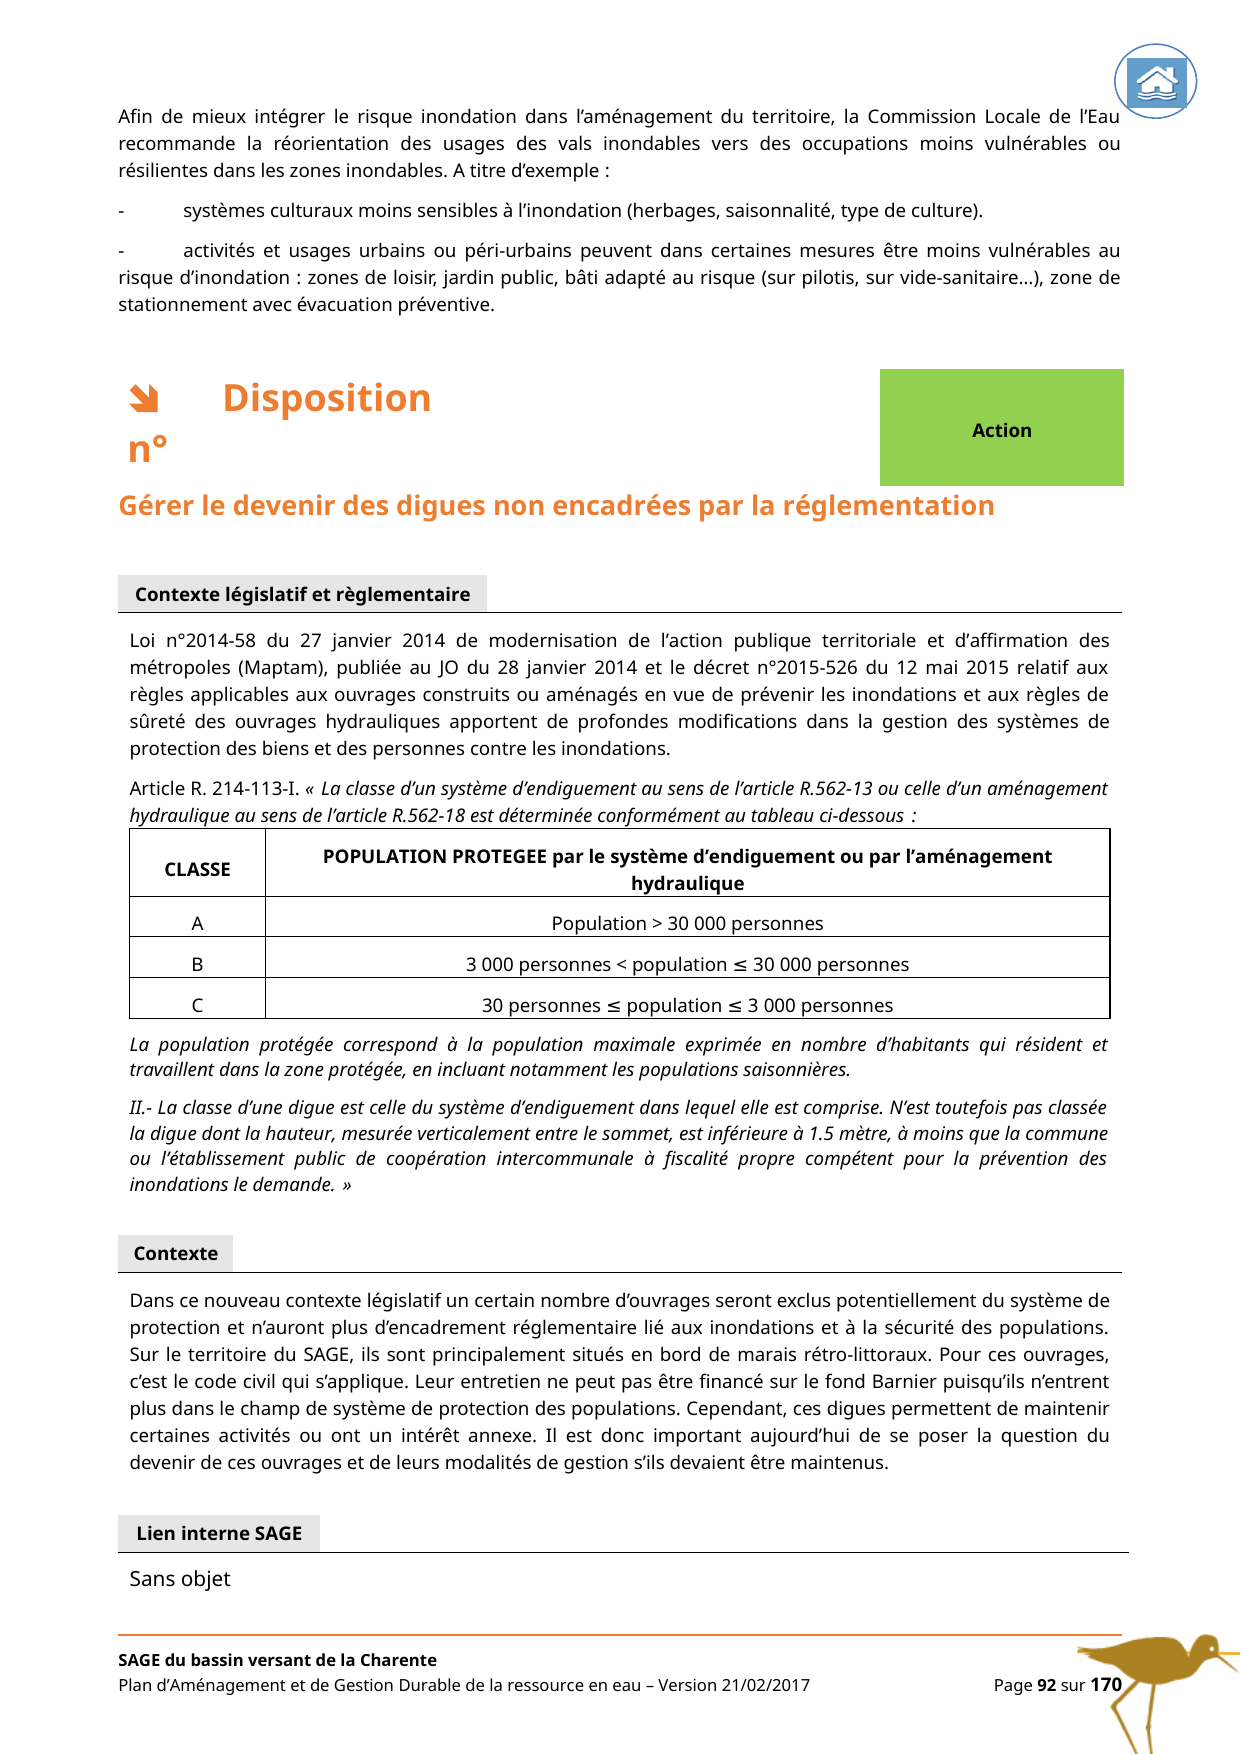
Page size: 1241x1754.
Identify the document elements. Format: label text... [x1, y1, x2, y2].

table_cell Population > 30 000 personnes [266, 897, 1109, 936]
table_header [422, 369, 880, 486]
table_cell C [130, 978, 265, 1017]
table_header POPULATION PROTEGEE par le système d’endiguement ou par l’aménagement hydraulique [266, 829, 1109, 896]
table_cell 30 personnes ≤ population ≤ 3 000 personnes [266, 978, 1109, 1017]
table_cell 3 000 personnes < population ≤ 30 000 personnes [266, 937, 1109, 977]
table_header CLASSE [130, 829, 265, 896]
list systèmes culturaux moins sensibles à l’inondation (herbages, saisonnalité, type de culture). [118, 196, 1122, 223]
table_cell Dans ce nouveau contexte législatif un certain nombre d’ouvrages seront exclus potentiellement du système de protection et n’auront plus d’encadrement réglementaire lié aux inondations et à la sécurité des populations. Sur le territoire du SAGE, ils sont principalement situés en bord de marais rétro-littoraux. Pour ces ouvrages, c’est le code civil qui s’applique. Leur entretien ne peut pas être financé sur le fond Barnier puisqu’ils n’entrent plus dans le champ de système de protection des populations. Cependant, ces digues permettent de maintenir certaines activités ou ont un intérêt annexe. Il est donc important aujourd’hui de se poser la question du devenir de ces ouvrages et de leurs modalités de gestion s’ils devaient être maintenus. [118, 1273, 1122, 1475]
table_header Action [880, 369, 1124, 486]
text Afin de mieux intégrer le risque inondation dans l’aménagement du territoire, la Commission Locale de l’Eau recommande la réorientation des usages des vals inondables vers des occupations moins vulnérables ou résilientes dans les zones inondables. A titre d’exemple : [118, 102, 1122, 183]
subtitle Gérer le devenir des digues non encadrées par la réglementation [118, 486, 1122, 523]
list activités et usages urbains ou péri-urbains peuvent dans certaines mesures être moins vulnérables au risque d’inondation : zones de loisir, jardin public, bâti adapté au risque (sur pilotis, sur vide-sanitaire…), zone de stationnement avec évacuation préventive. [118, 235, 1122, 317]
table_header [487, 575, 1122, 612]
table_header  Disposition n° [116, 369, 422, 486]
table_header Lien interne SAGE [118, 1515, 320, 1552]
table_cell Sans objet [118, 1553, 1129, 1632]
table_header [320, 1515, 1129, 1552]
table_cell B [130, 937, 265, 977]
table_cell Contexte [118, 1235, 233, 1272]
table_cell Loi n°2014-58 du 27 janvier 2014 de modernisation de l’action publique territoriale et d’affirmation des métropoles (Maptam), publiée au JO du 28 janvier 2014 et le décret n°2015-526 du 12 mai 2015 relatif aux règles applicables aux ouvrages construits ou aménagés en vue de prévenir les inondations et aux règles de sûreté des ouvrages hydrauliques apportent de profondes modifications dans la gestion des systèmes de protection des biens et des personnes contre les inondations. Article R. 214-113-I. « La classe d’un système d’endiguement au sens de l’article R.562-13 ou celle d’un aménagement hydraulique au sens de l’article R.562-18 est déterminée conformément au tableau ci-dessous : La population protégée correspond à la population maximale exprimée en nombre d’habitants qui résident et travaillent dans la zone protégée, en incluant notamment les populations saisonnières. II.- La classe d’une digue est celle du système d’endiguement dans lequel elle est comprise. N’est toutefois pas classée la digue dont la hauteur, mesurée verticalement entre le sommet, est inférieure à 1.5 mètre, à moins que la commune ou l’établissement public de coopération intercommunale à fiscalité propre compétent pour la prévention des inondations le demande. » [118, 613, 1122, 1235]
table_cell [234, 1235, 1122, 1272]
table_header Contexte législatif et règlementaire [118, 575, 487, 612]
table_cell A [130, 897, 265, 936]
